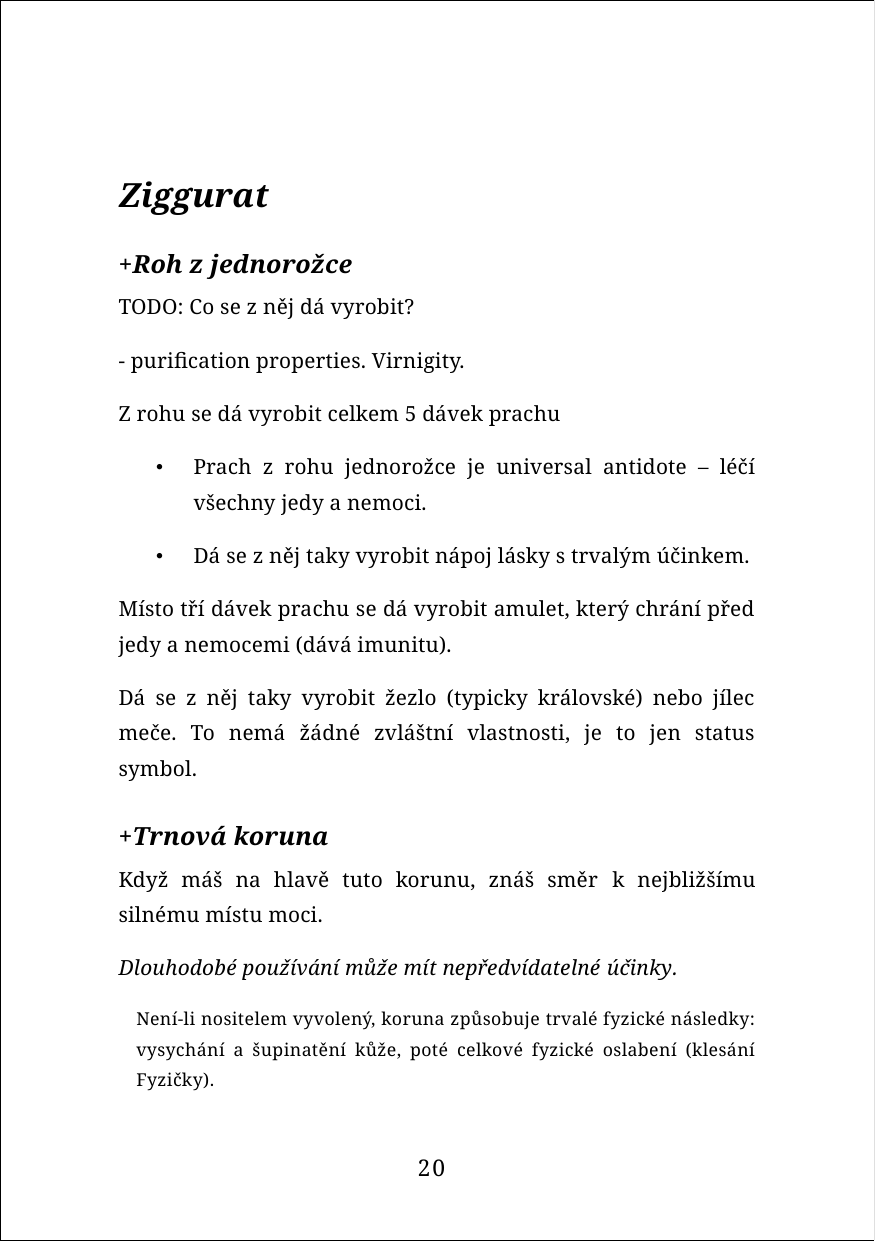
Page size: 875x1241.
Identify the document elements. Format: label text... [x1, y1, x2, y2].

text Dá se z něj taky vyrobit žezlo (typicky královské) nebo jílec meče. To nemá žádné zvláštní vlastnosti, je to jen status symbol. [118, 683, 756, 782]
list Prach z rohu jednorožce je universal antidote – léčí všechny jedy a nemoci. [156, 452, 756, 516]
subtitle Ziggurat [118, 172, 756, 217]
text Z rohu se dá vyrobit celkem 5 dávek prachu [118, 399, 756, 427]
subtitle +Roh z jednorožce [118, 247, 756, 281]
text Když máš na hlavě tuto korunu, znáš směr k nejbližšímu silnému místu moci. [118, 865, 756, 929]
text Dlouhodobé používání může mít nepředvídatelné účinky. [118, 953, 756, 982]
text Místo tří dávek prachu se dá vyrobit amulet, který chrání před jedy a nemocemi (dává imunitu). [118, 594, 756, 658]
list Dá se z něj taky vyrobit nápoj lásky s trvalým účinkem. [156, 541, 756, 569]
text TODO: Co se z něj dá vyrobit? [118, 292, 756, 321]
text - purification properties. Virnigity. [118, 346, 756, 374]
subtitle +Trnová koruna [118, 819, 756, 853]
text Není-li nositelem vyvolený, koruna způsobuje trvalé fyzické následky: vysychání a šupinatění kůže, poté celkové fyzické oslabení (klesání Fyzičky). [136, 1007, 756, 1091]
